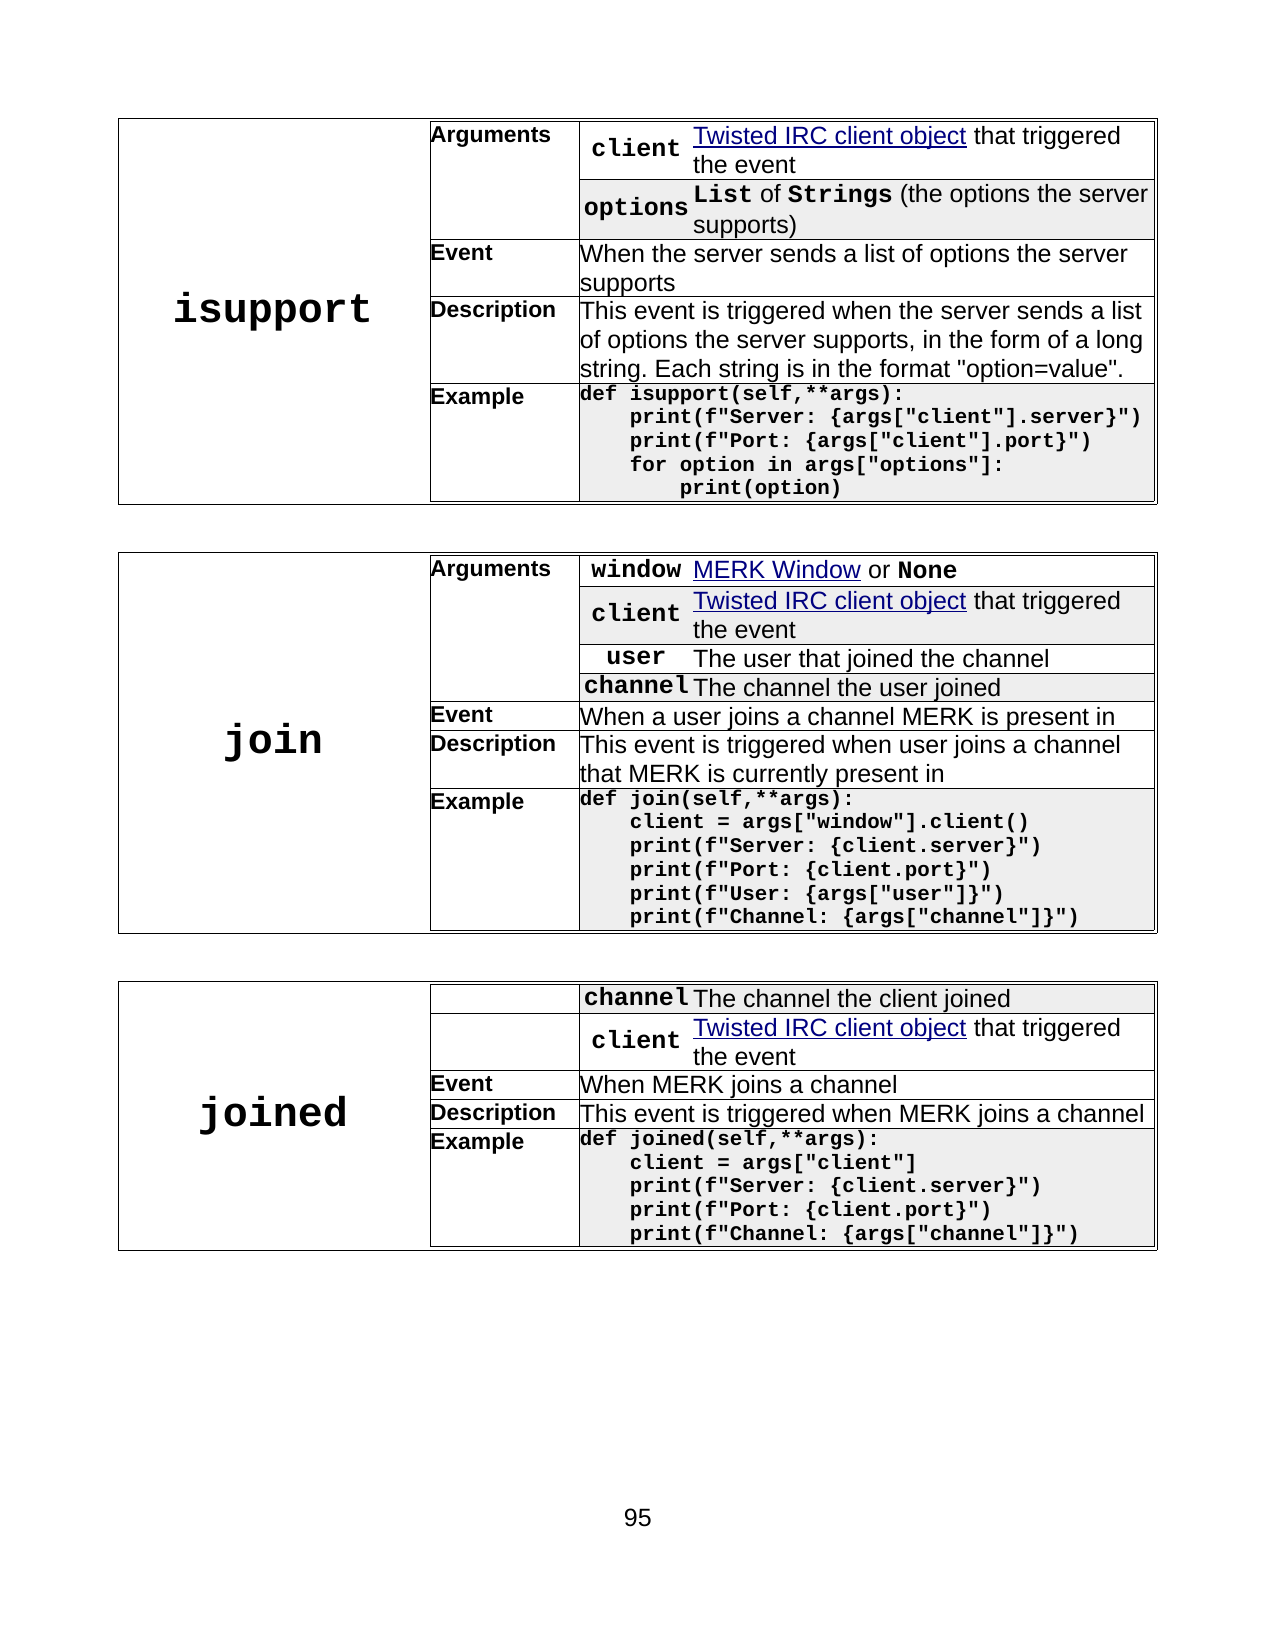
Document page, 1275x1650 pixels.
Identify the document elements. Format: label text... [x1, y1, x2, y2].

table_cell When the server sends a list of options the server supports [580, 240, 1154, 296]
table_cell Description [431, 1100, 579, 1128]
table_cell Event [431, 1071, 579, 1099]
table_cell Example [431, 1129, 579, 1246]
table_header client [580, 122, 693, 179]
table_cell Twisted IRC client object that triggered the event [693, 1014, 1154, 1070]
table_header Twisted IRC client object that triggered the event [693, 122, 1154, 179]
table_cell Example [431, 384, 579, 501]
table_header isupport [119, 119, 427, 504]
table_cell The user that joined the channel [693, 645, 1154, 672]
table_cell When MERK joins a channel [580, 1071, 1154, 1099]
table_cell options [580, 180, 693, 239]
table_cell Description [431, 297, 579, 383]
table_header [427, 982, 1157, 1249]
table_cell client [580, 587, 693, 644]
table_header Arguments [431, 122, 579, 239]
table_cell Twisted IRC client object that triggered the event [693, 587, 1154, 644]
table_cell Event [431, 702, 579, 730]
table_cell user [580, 645, 693, 672]
table_header The channel the client joined [693, 985, 1154, 1013]
table_header [427, 553, 1157, 933]
table_cell This event is triggered when the server sends a list of options the server supports, in the form of a long string. Each string is in the format "option=value". [580, 297, 1154, 383]
table_cell channel [580, 674, 693, 701]
table_cell This event is triggered when user joins a channel that MERK is currently present in [580, 731, 1154, 788]
table_cell The channel the user joined [693, 674, 1154, 701]
table_header MERK Window or None [693, 556, 1154, 586]
table_cell Example [431, 789, 579, 930]
table_header channel [580, 985, 693, 1013]
table_header join [119, 553, 427, 933]
table_cell def join(self,**args): client = args["window"].client() print(f"Server: {client.server}") print(f"Port: {client.port}") print(f"User: {args["user"]}") print(f"Channel: {args["channel"]}") [580, 789, 1154, 930]
table_cell Description [431, 731, 579, 788]
table_header [431, 985, 579, 1013]
table_header Arguments [431, 556, 579, 701]
table_cell This event is triggered when MERK joins a channel [580, 1100, 1154, 1128]
table_header joined [119, 982, 427, 1249]
table_cell Event [431, 240, 579, 296]
table_cell def isupport(self,**args): print(f"Server: {args["client"].server}") print(f"Port: {args["client"].port}") for option in args["options"]: print(option) [580, 384, 1154, 501]
table_header window [580, 556, 693, 586]
table_cell When a user joins a channel MERK is present in [580, 702, 1154, 730]
table_cell List of Strings (the options the server supports) [693, 180, 1154, 239]
table_cell def joined(self,**args): client = args["client"] print(f"Server: {client.server}") print(f"Port: {client.port}") print(f"Channel: {args["channel"]}") [580, 1129, 1154, 1246]
table_header [427, 119, 1157, 504]
table_cell [431, 1014, 579, 1070]
table_cell client [580, 1014, 693, 1070]
